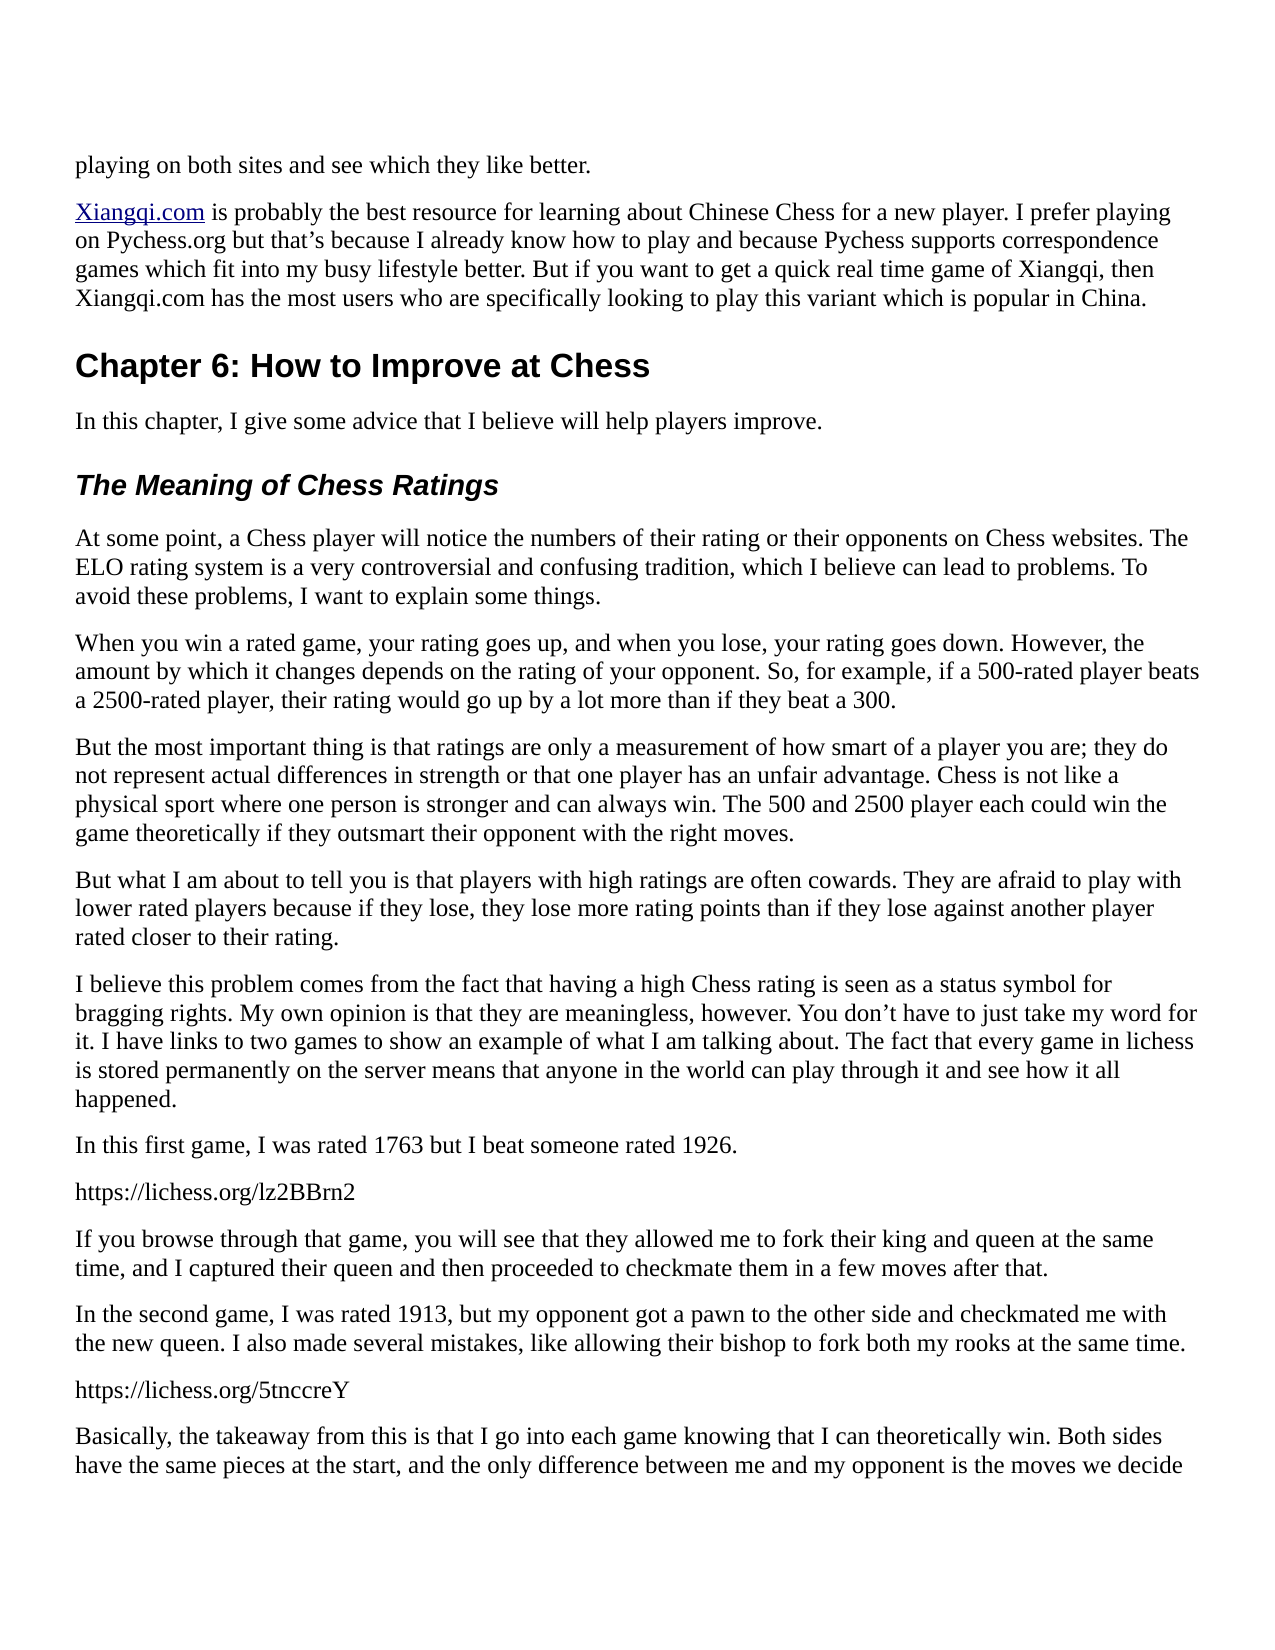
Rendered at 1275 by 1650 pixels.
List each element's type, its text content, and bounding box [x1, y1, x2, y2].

subtitle Chapter 6: How to Improve at Chess [75, 346, 1200, 384]
text In this chapter, I give some advice that I believe will help players improve. [75, 406, 1200, 434]
text In the second game, I was rated 1913, but my opponent got a pawn to the other side and checkmated me with the new queen. I also made several mistakes, like allowing their bishop to fork both my rooks at the same time. [75, 1299, 1200, 1357]
text Xiangqi.com is probably the best resource for learning about Chinese Chess for a new player. I prefer playing on Pychess.org but that’s because I already know how to play and because Pychess supports correspondence games which fit into my busy lifestyle better. But if you want to get a quick real time game of Xiangqi, then Xiangqi.com has the most users who are specifically looking to play this variant which is popular in China. [75, 197, 1200, 312]
text In this first game, I was rated 1763 but I beat someone rated 1926. [75, 1131, 1200, 1159]
subtitle The Meaning of Chess Ratings [75, 468, 1200, 502]
text https://lichess.org/5tnccreY [75, 1375, 1200, 1403]
text If you browse through that game, you will see that they allowed me to fork their king and queen at the same time, and I captured their queen and then proceeded to checkmate them in a few moves after that. [75, 1224, 1200, 1281]
text When you win a rated game, your rating goes up, and when you lose, your rating goes down. However, the amount by which it changes depends on the rating of your opponent. So, for example, if a 500-rated player beats a 2500-rated player, their rating would go up by a lot more than if they beat a 300. [75, 628, 1200, 714]
text I believe this problem comes from the fact that having a high Chess rating is seen as a status symbol for bragging rights. My own opinion is that they are meaningless, however. You don’t have to just take my word for it. I have links to two games to show an example of what I am talking about. The fact that every game in lichess is stored permanently on the server means that anyone in the world can play through it and see how it all happened. [75, 969, 1200, 1113]
text But the most important thing is that ratings are only a measurement of how smart of a player you are; they do not represent actual differences in strength or that one player has an unfair advantage. Chess is not like a physical sport where one person is stronger and can always win. The 500 and 2500 player each could win the game theoretically if they outsmart their opponent with the right moves. [75, 732, 1200, 847]
text At some point, a Chess player will notice the numbers of their rating or their opponents on Chess websites. The ELO rating system is a very controversial and confusing tradition, which I believe can lead to problems. To avoid these problems, I want to explain some things. [75, 523, 1200, 610]
text https://lichess.org/lz2BBrn2 [75, 1177, 1200, 1206]
text playing on both sites and see which they like better. [75, 150, 1200, 179]
text But what I am about to tell you is that players with high ratings are often cowards. They are afraid to play with lower rated players because if they lose, they lose more rating points than if they lose against another player rated closer to their rating. [75, 865, 1200, 951]
text Basically, the takeaway from this is that I go into each game knowing that I can theoretically win. Both sides have the same pieces at the start, and the only difference between me and my opponent is the moves we decide [75, 1421, 1200, 1479]
